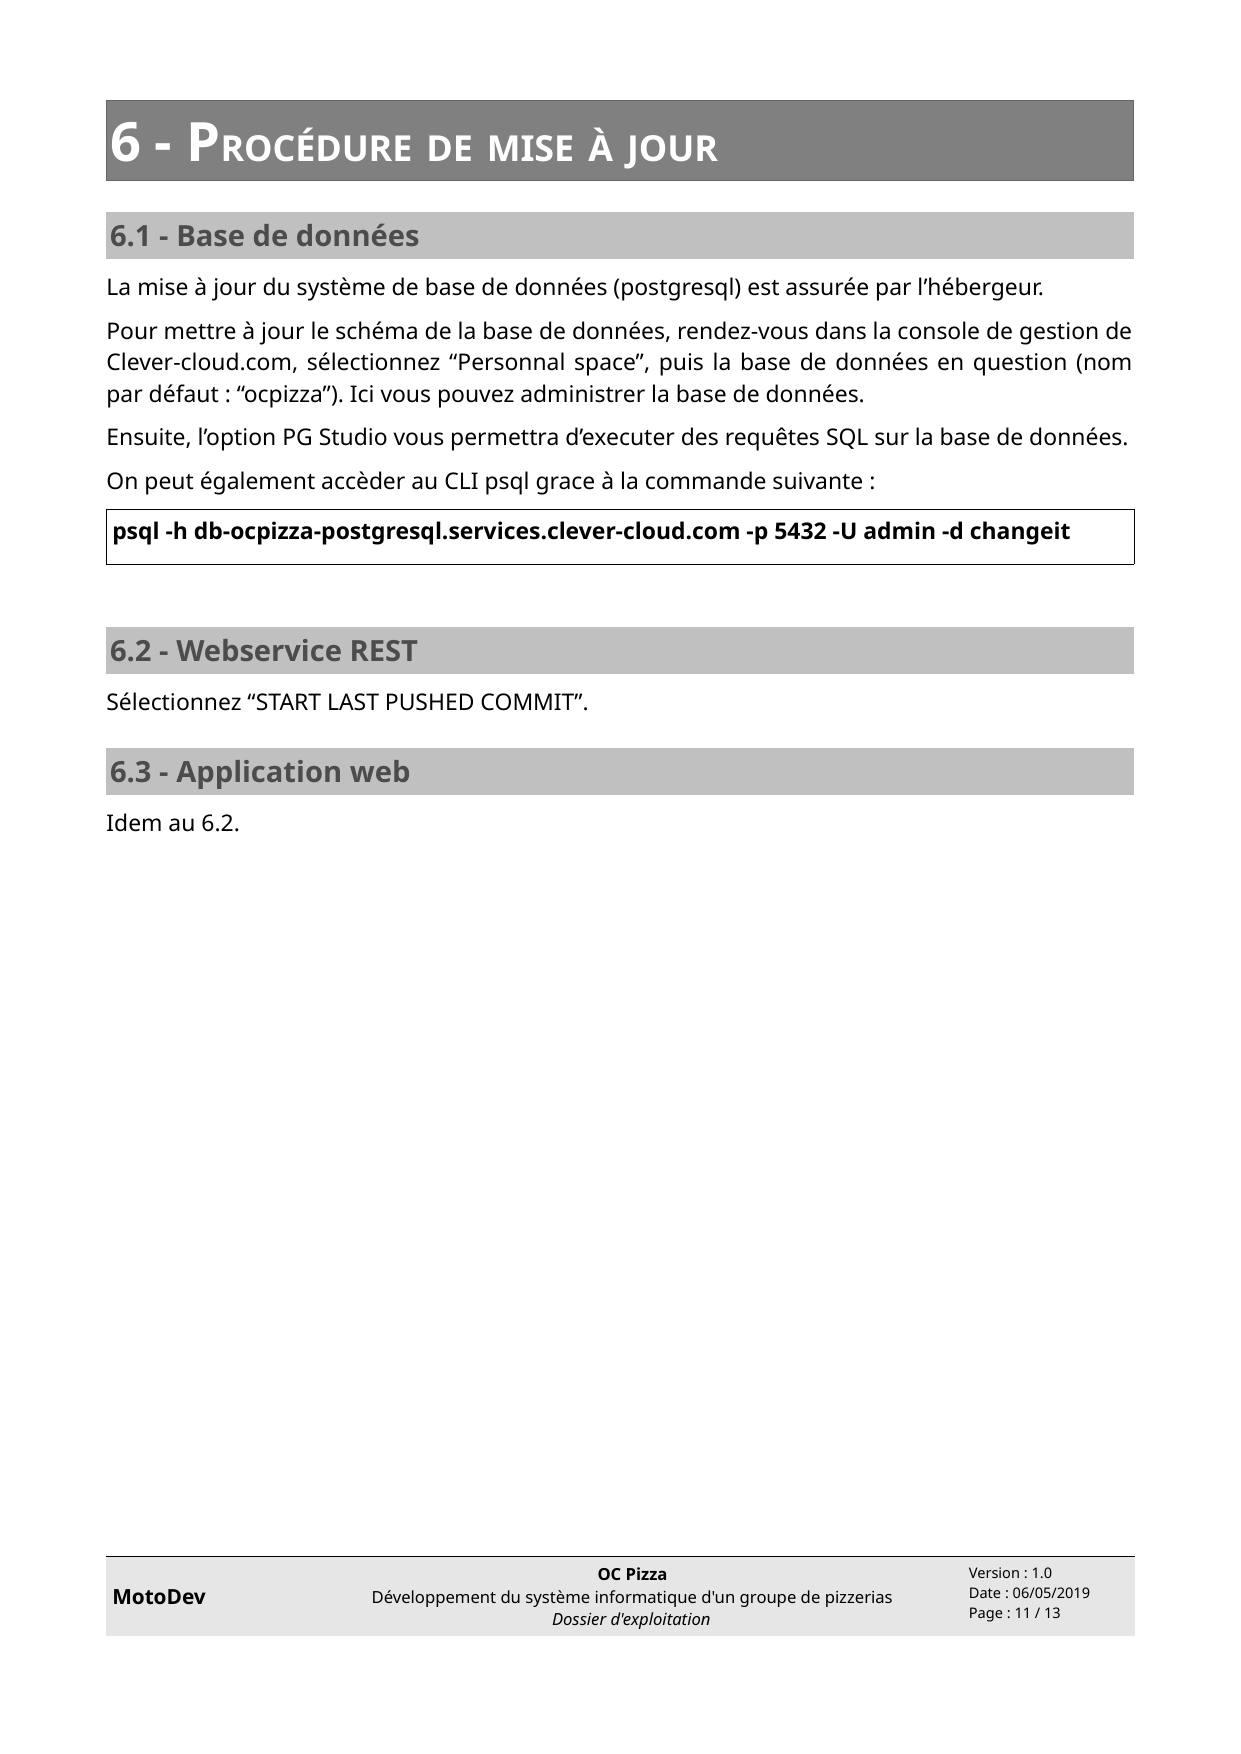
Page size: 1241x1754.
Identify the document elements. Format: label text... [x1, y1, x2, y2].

text Sélectionnez “START LAST PUSHED COMMIT”. [106, 686, 1134, 717]
table_header psql -h db-ocpizza-postgresql.services.clever-cloud.com -p 5432 -U admin -d changeit [107, 510, 1134, 564]
subtitle Base de données [107, 213, 1133, 258]
subtitle Webservice REST [107, 628, 1133, 673]
text Idem au 6.2. [106, 807, 1134, 838]
text On peut également accèder au CLI psql grace à la commande suivante : [106, 465, 1134, 496]
text Pour mettre à jour le schéma de la base de données, rendez-vous dans la console de gestion de Clever-cloud.com, sélectionnez “Personnal space”, puis la base de données en question (nom par défaut : “ocpizza”). Ici vous pouvez administrer la base de données. [106, 315, 1134, 409]
subtitle Procédure de mise à jour [107, 101, 1133, 180]
subtitle Application web [107, 749, 1133, 794]
text Ensuite, l’option PG Studio vous permettra d’executer des requêtes SQL sur la base de données. [106, 421, 1134, 452]
text La mise à jour du système de base de données (postgresql) est assurée par l’hébergeur. [106, 271, 1134, 302]
